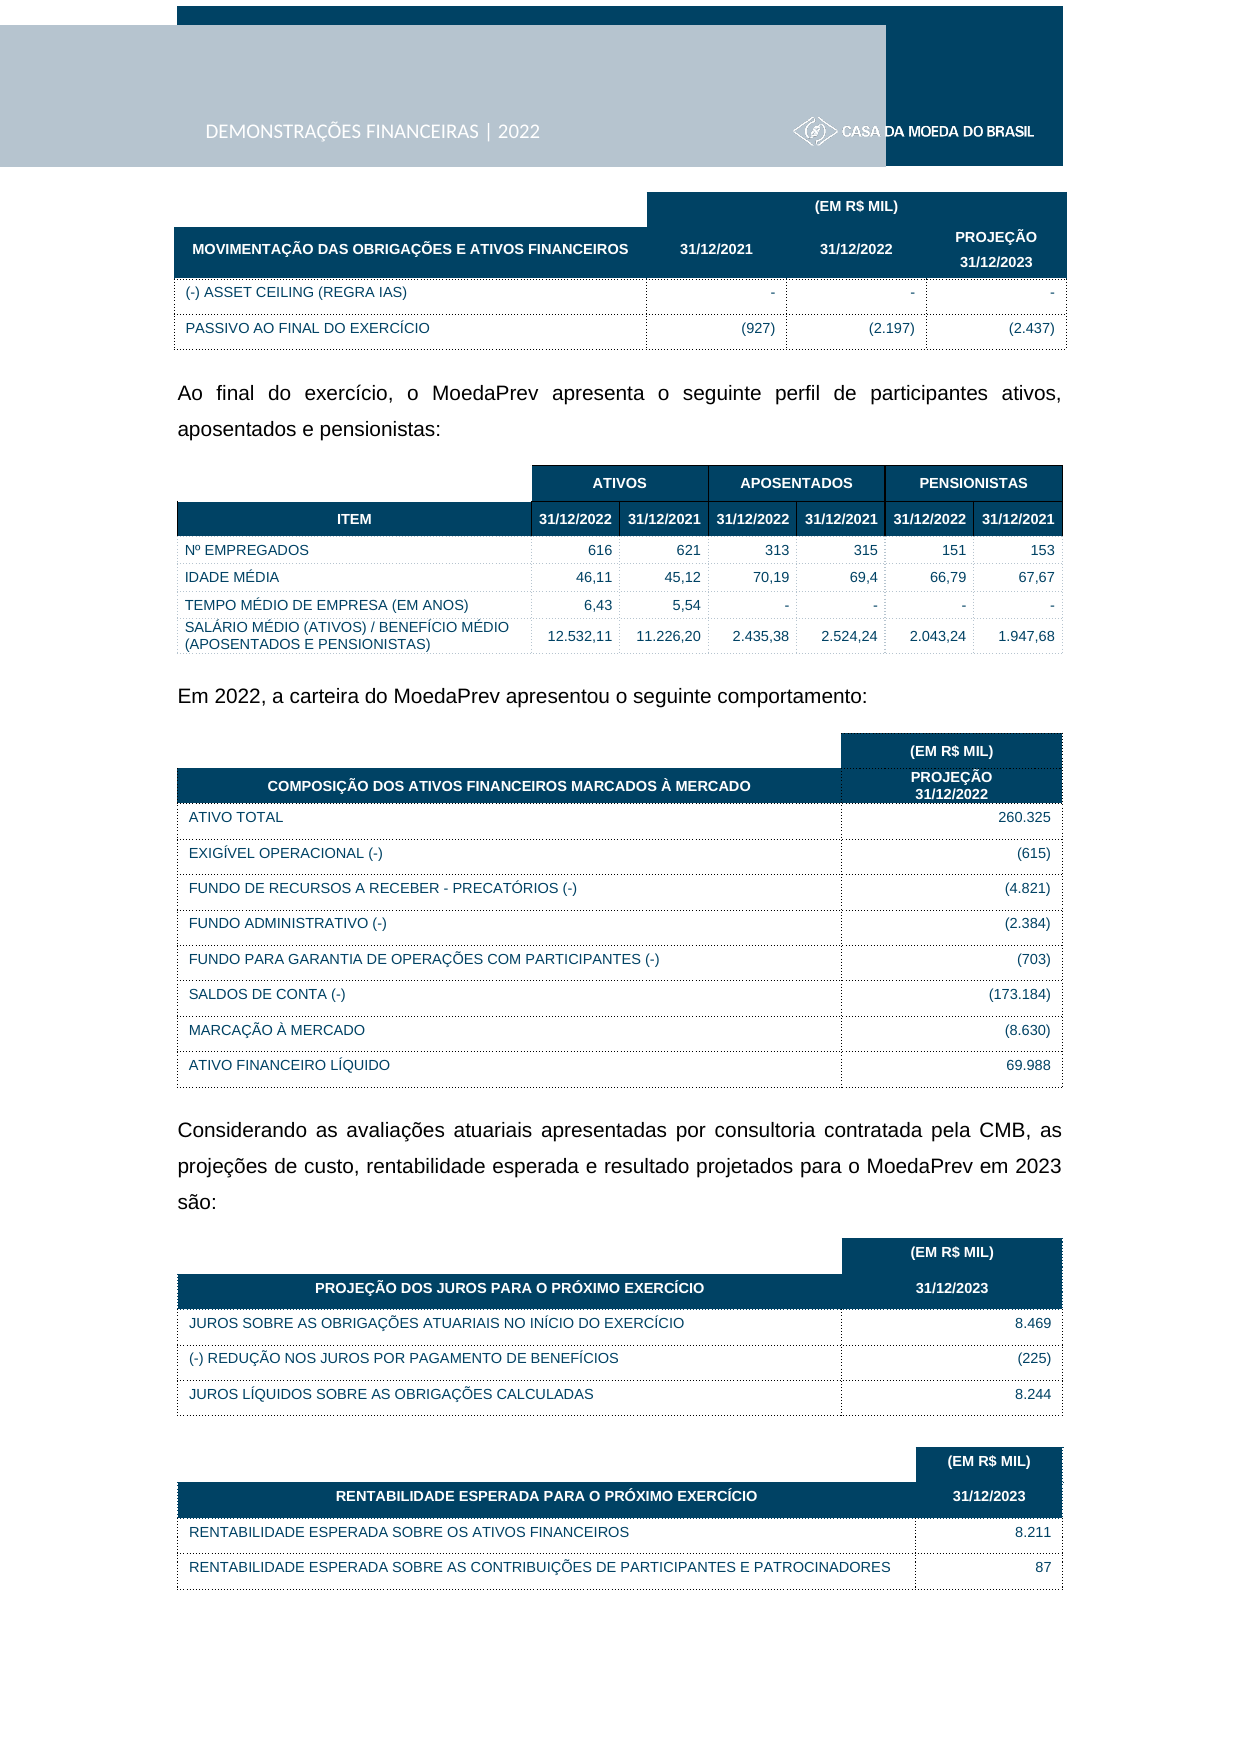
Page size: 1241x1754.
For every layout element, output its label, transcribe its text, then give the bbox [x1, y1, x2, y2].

table_cell 260.325 [841, 803, 1062, 839]
table_cell - [974, 591, 1062, 618]
table_cell (8.630) [841, 1016, 1062, 1051]
table_cell RENTABILIDADE ESPERADA PARA O PRÓXIMO EXERCÍCIO [178, 1482, 916, 1518]
table_cell 67,67 [974, 563, 1062, 591]
table_cell - [708, 591, 796, 618]
table_cell SALÁRIO MÉDIO (ATIVOS) / BENEFÍCIO MÉDIO (APOSENTADOS E PENSIONISTAS) [177, 618, 531, 652]
table_cell PROJEÇÃO 31/12/2022 [841, 768, 1062, 803]
table_cell 8.244 [842, 1380, 1062, 1415]
table_cell ITEM [178, 502, 531, 536]
table_cell EXIGÍVEL OPERACIONAL (-) [177, 839, 841, 874]
table_cell PROJEÇÃO 31/12/2023 [927, 228, 1066, 278]
table_cell (173.184) [841, 980, 1062, 1016]
table_cell (2.384) [841, 910, 1062, 945]
table_cell 31/12/2021 [974, 502, 1062, 536]
table_cell 6,43 [531, 591, 619, 618]
table_cell - [926, 279, 1066, 314]
table_cell 31/12/2023 [842, 1274, 1062, 1309]
table_cell 8.211 [916, 1518, 1062, 1553]
table_cell 621 [620, 536, 708, 563]
table_cell (2.197) [786, 314, 926, 349]
table_cell 315 [796, 536, 885, 563]
table_header PENSIONISTAS [886, 466, 1062, 501]
table_cell COMPOSIÇÃO DOS ATIVOS FINANCEIROS MARCADOS À MERCADO [177, 768, 841, 803]
text Considerando as avaliações atuariais apresentadas por consultoria contratada pela CMB, as projeções de custo, rentabilidade esperada e resultado projetados para o MoedaPrev em 2023 são: [177, 1118, 1063, 1214]
table_cell 12.532,11 [531, 618, 619, 652]
table_cell 2.043,24 [885, 618, 973, 652]
table_cell FUNDO PARA GARANTIA DE OPERAÇÕES COM PARTICIPANTES (-) [177, 945, 841, 980]
table_cell 2.435,38 [708, 618, 796, 652]
table_cell 11.226,20 [620, 618, 708, 652]
table_cell (-) REDUÇÃO NOS JUROS POR PAGAMENTO DE BENEFÍCIOS [178, 1345, 842, 1380]
table_cell (-) ASSET CEILING (REGRA IAS) [174, 279, 647, 314]
table_header [178, 466, 531, 501]
table_cell 87 [916, 1553, 1062, 1588]
table_cell - [647, 279, 786, 314]
table_cell 31/12/2021 [647, 228, 786, 278]
table_cell Nº EMPREGADOS [177, 536, 531, 563]
table_cell JUROS LÍQUIDOS SOBRE AS OBRIGAÇÕES CALCULADAS [178, 1380, 842, 1415]
table_cell RENTABILIDADE ESPERADA SOBRE AS CONTRIBUIÇÕES DE PARTICIPANTES E PATROCINADORES [178, 1553, 916, 1588]
table_cell (4.821) [841, 874, 1062, 909]
table_cell FUNDO ADMINISTRATIVO (-) [177, 910, 841, 945]
table_cell (225) [842, 1345, 1062, 1380]
table_header [178, 1447, 916, 1482]
table_cell - [885, 591, 973, 618]
table_header (EM R$ MIL) [841, 733, 1062, 768]
table_cell (703) [841, 945, 1062, 980]
table_cell 66,79 [885, 563, 973, 591]
table_cell SALDOS DE CONTA (-) [177, 980, 841, 1016]
table_header [174, 192, 647, 227]
table_cell PROJEÇÃO DOS JUROS PARA O PRÓXIMO EXERCÍCIO [178, 1274, 842, 1309]
table_cell PASSIVO AO FINAL DO EXERCÍCIO [174, 314, 647, 349]
table_cell 31/12/2022 [709, 502, 796, 536]
table_cell 31/12/2022 [886, 502, 973, 536]
table_cell 31/12/2021 [797, 502, 884, 536]
table_cell 313 [708, 536, 796, 563]
table_cell (615) [841, 839, 1062, 874]
table_header [178, 1238, 842, 1274]
table_cell 151 [885, 536, 973, 563]
table_cell - [796, 591, 885, 618]
table_cell 31/12/2023 [916, 1482, 1062, 1518]
table_cell 1.947,68 [974, 618, 1062, 652]
text Em 2022, a carteira do MoedaPrev apresentou o seguinte comportamento: [177, 684, 1063, 708]
table_cell FUNDO DE RECURSOS A RECEBER - PRECATÓRIOS (-) [177, 874, 841, 909]
table_cell (927) [647, 314, 786, 349]
table_cell (2.437) [926, 314, 1066, 349]
table_cell TEMPO MÉDIO DE EMPRESA (EM ANOS) [177, 591, 531, 618]
table_cell 69,4 [796, 563, 885, 591]
table_cell 8.469 [842, 1309, 1062, 1344]
table_header (EM R$ MIL) [842, 1238, 1062, 1274]
table_cell 2.524,24 [796, 618, 885, 652]
table_cell 70,19 [708, 563, 796, 591]
table_cell JUROS SOBRE AS OBRIGAÇÕES ATUARIAIS NO INÍCIO DO EXERCÍCIO [178, 1309, 842, 1344]
table_header APOSENTADOS [709, 466, 884, 501]
table_cell MARCAÇÃO À MERCADO [177, 1016, 841, 1051]
table_cell 31/12/2021 [620, 502, 708, 536]
table_cell ATIVO FINANCEIRO LÍQUIDO [177, 1051, 841, 1087]
table_cell 616 [531, 536, 619, 563]
table_header ATIVOS [532, 466, 708, 501]
table_header [177, 733, 841, 768]
table_cell 5,54 [620, 591, 708, 618]
table_cell - [786, 279, 926, 314]
table_cell 69.988 [841, 1051, 1062, 1087]
table_cell IDADE MÉDIA [177, 563, 531, 591]
table_cell 45,12 [620, 563, 708, 591]
table_cell 31/12/2022 [787, 228, 926, 278]
table_cell ATIVO TOTAL [177, 803, 841, 839]
table_cell 46,11 [531, 563, 619, 591]
table_cell 31/12/2022 [532, 502, 619, 536]
text Ao final do exercício, o MoedaPrev apresenta o seguinte perfil de participantes ativos, aposentados e pensionistas: [177, 381, 1063, 441]
table_header (EM R$ MIL) [916, 1447, 1062, 1482]
table_cell RENTABILIDADE ESPERADA SOBRE OS ATIVOS FINANCEIROS [178, 1518, 916, 1553]
table_header (EM R$ MIL) [647, 193, 1066, 227]
table_cell MOVIMENTAÇÃO DAS OBRIGAÇÕES E ATIVOS FINANCEIROS [175, 227, 646, 278]
table_cell 153 [974, 536, 1062, 563]
